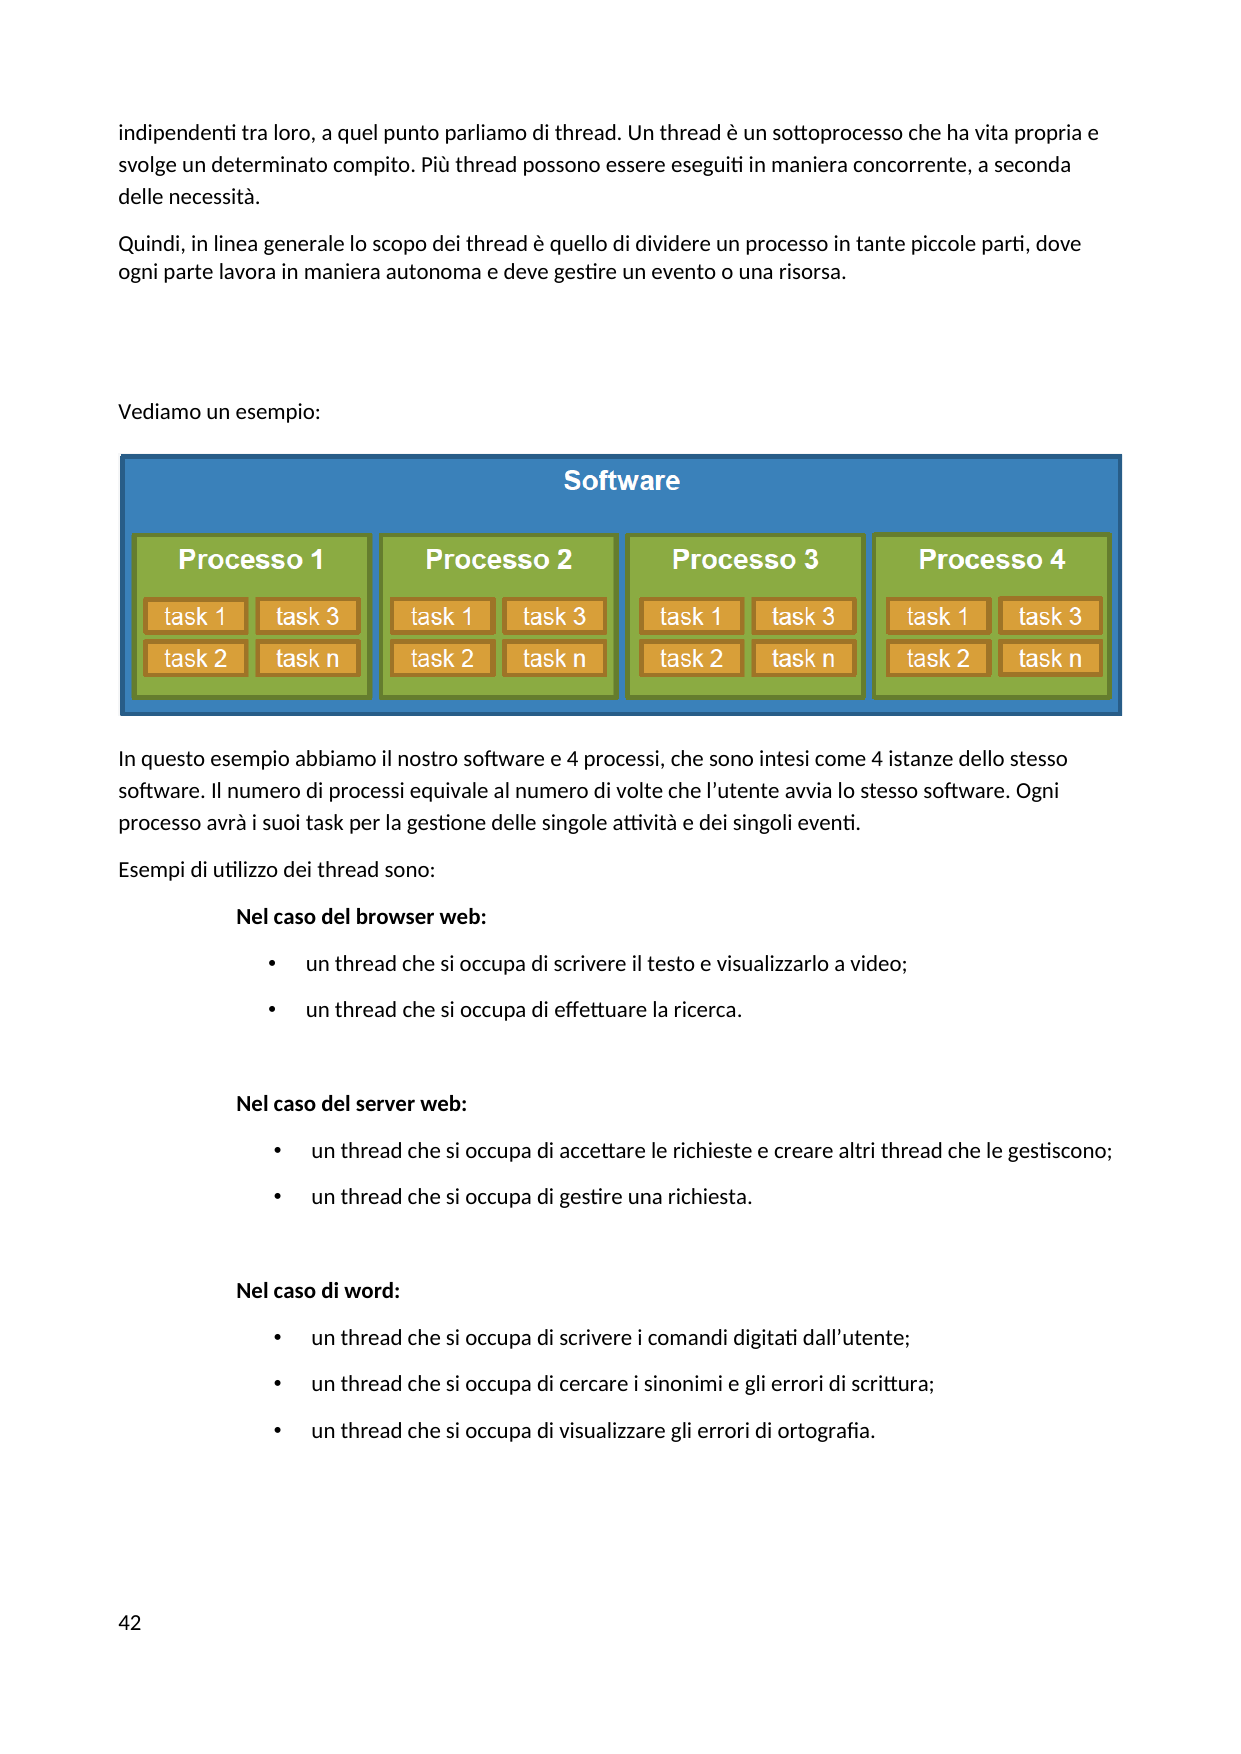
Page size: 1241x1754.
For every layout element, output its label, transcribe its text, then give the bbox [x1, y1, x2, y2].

list un thread che si occupa di cercare i sinonimi e gli errori di scrittura; [274, 1369, 1122, 1398]
text Nel caso del browser web: [118, 902, 1122, 930]
list un thread che si occupa di visualizzare gli errori di ortografia. [274, 1416, 1122, 1444]
list un thread che si occupa di accettare le richieste e creare altri thread che le gestiscono; [274, 1136, 1122, 1164]
picture [118, 453, 1123, 716]
text indipendenti tra loro, a quel punto parliamo di thread. Un thread è un sottoprocesso che ha vita propria e svolge un determinato compito. Più thread possono essere eseguiti in maniera concorrente, a seconda delle necessità. [118, 118, 1122, 211]
text Esempi di utilizzo dei thread sono: [118, 855, 1122, 883]
list un thread che si occupa di effettuare la ricerca. [268, 995, 1122, 1023]
list un thread che si occupa di scrivere il testo e visualizzarlo a video; [268, 949, 1122, 977]
text Nel caso di word: [118, 1276, 1122, 1304]
list un thread che si occupa di scrivere i comandi digitati dall’utente; [274, 1323, 1122, 1351]
text Vediamo un esempio: [118, 397, 1122, 425]
text In questo esempio abbiamo il nostro software e 4 processi, che sono intesi come 4 istanze dello stesso software. Il numero di processi equivale al numero di volte che l’utente avvia lo stesso software. Ogni processo avrà i suoi task per la gestione delle singole attività e dei singoli eventi. [118, 744, 1122, 836]
text Quindi, in linea generale lo scopo dei thread è quello di dividere un processo in tante piccole parti, dove ogni parte lavora in maniera autonoma e deve gestire un evento o una risorsa. [118, 229, 1122, 285]
text Nel caso del server web: [118, 1089, 1122, 1117]
list un thread che si occupa di gestire una richiesta. [274, 1182, 1122, 1211]
